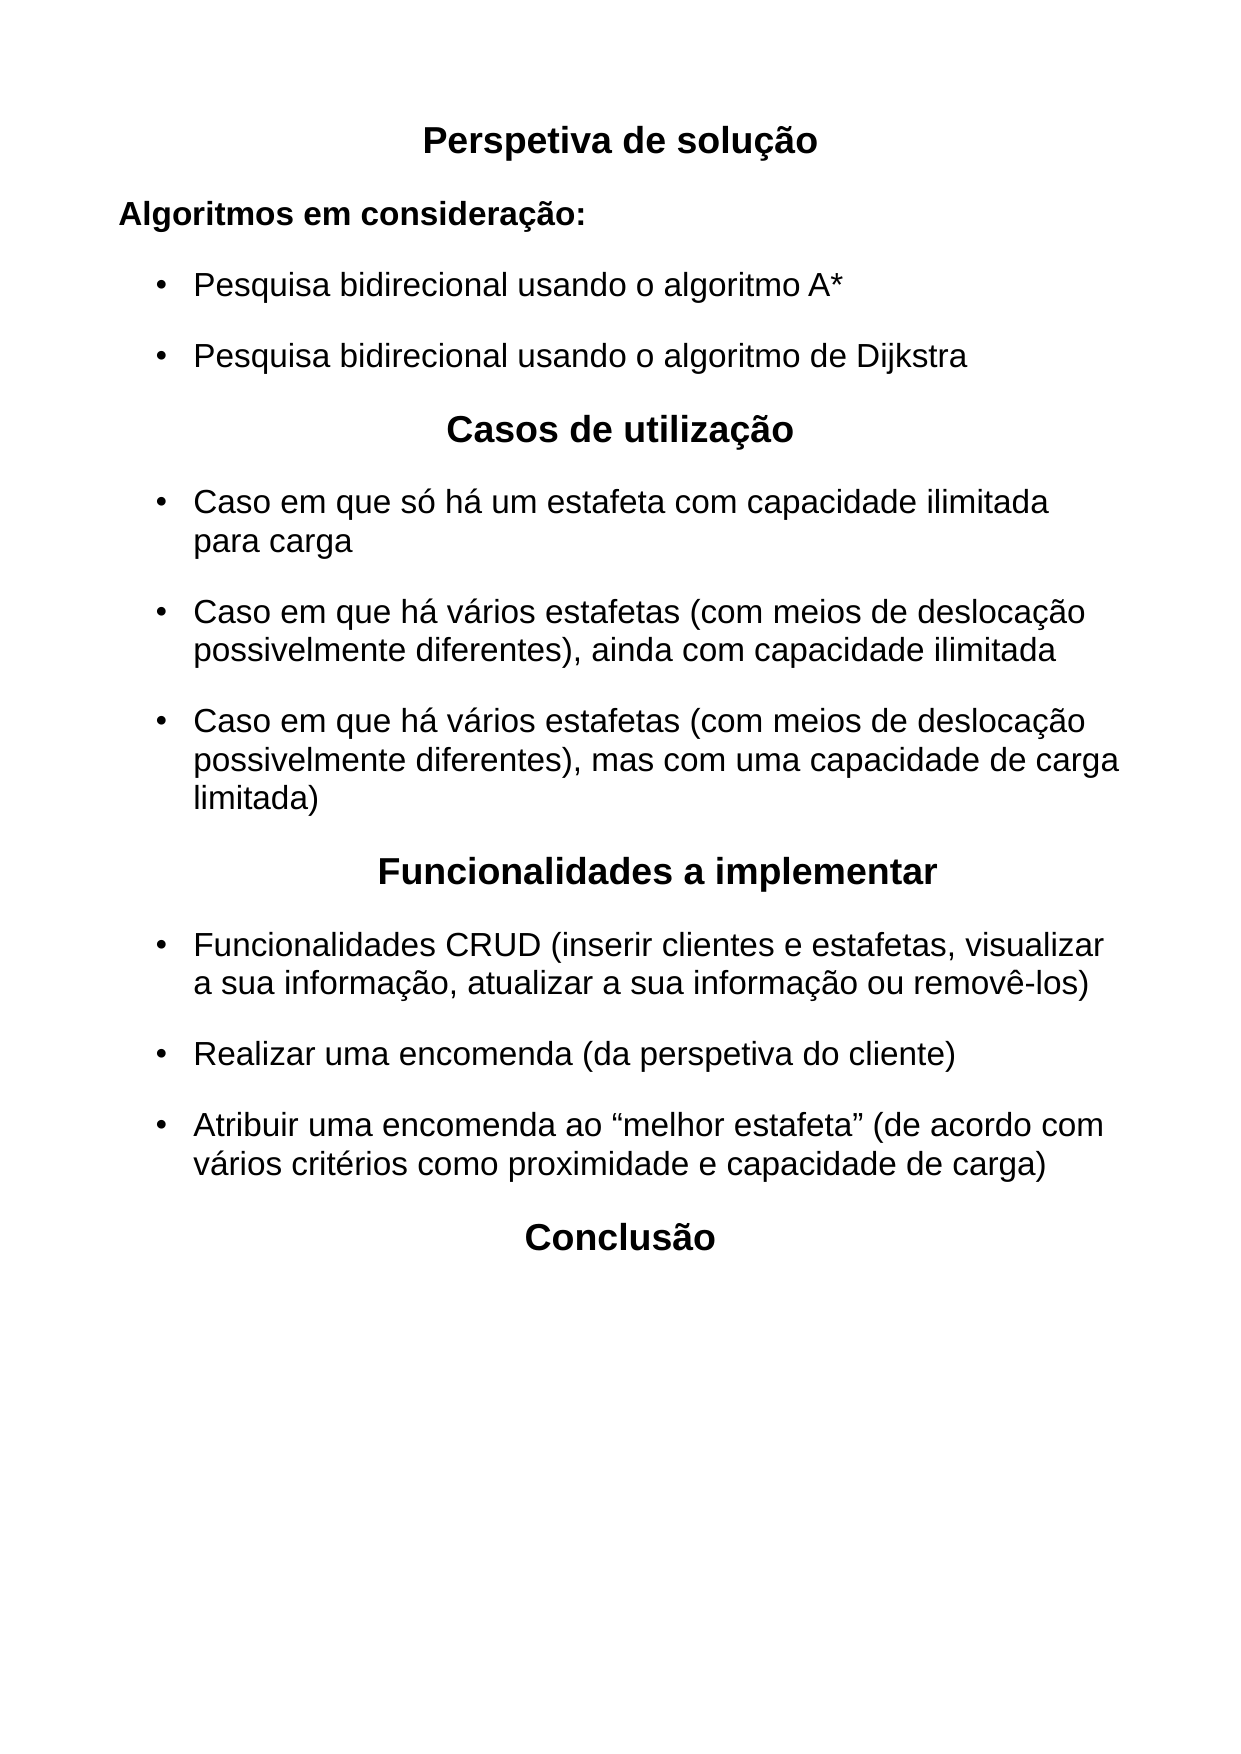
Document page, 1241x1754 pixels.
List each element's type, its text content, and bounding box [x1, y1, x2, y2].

text Casos de utilização [118, 407, 1122, 450]
text Perspetiva de solução [118, 118, 1122, 161]
list Funcionalidades a implementar [156, 849, 1122, 892]
list Realizar uma encomenda (da perspetiva do cliente) [156, 1034, 1122, 1073]
list Caso em que há vários estafetas (com meios de deslocação possivelmente diferentes), ainda com capacidade ilimitada [156, 592, 1122, 669]
list Caso em que só há um estafeta com capacidade ilimitada para carga [156, 482, 1122, 559]
text Conclusão [118, 1215, 1122, 1258]
list Atribuir uma encomenda ao “melhor estafeta” (de acordo com vários critérios como proximidade e capacidade de carga) [156, 1105, 1122, 1182]
list Pesquisa bidirecional usando o algoritmo de Dijkstra [156, 336, 1122, 374]
list Funcionalidades CRUD (inserir clientes e estafetas, visualizar a sua informação, atualizar a sua informação ou removê-los) [156, 925, 1122, 1002]
list Caso em que há vários estafetas (com meios de deslocação possivelmente diferentes), mas com uma capacidade de carga limitada) [156, 701, 1122, 817]
list Pesquisa bidirecional usando o algoritmo A* [156, 265, 1122, 303]
text Algoritmos em consideração: [118, 194, 1122, 232]
